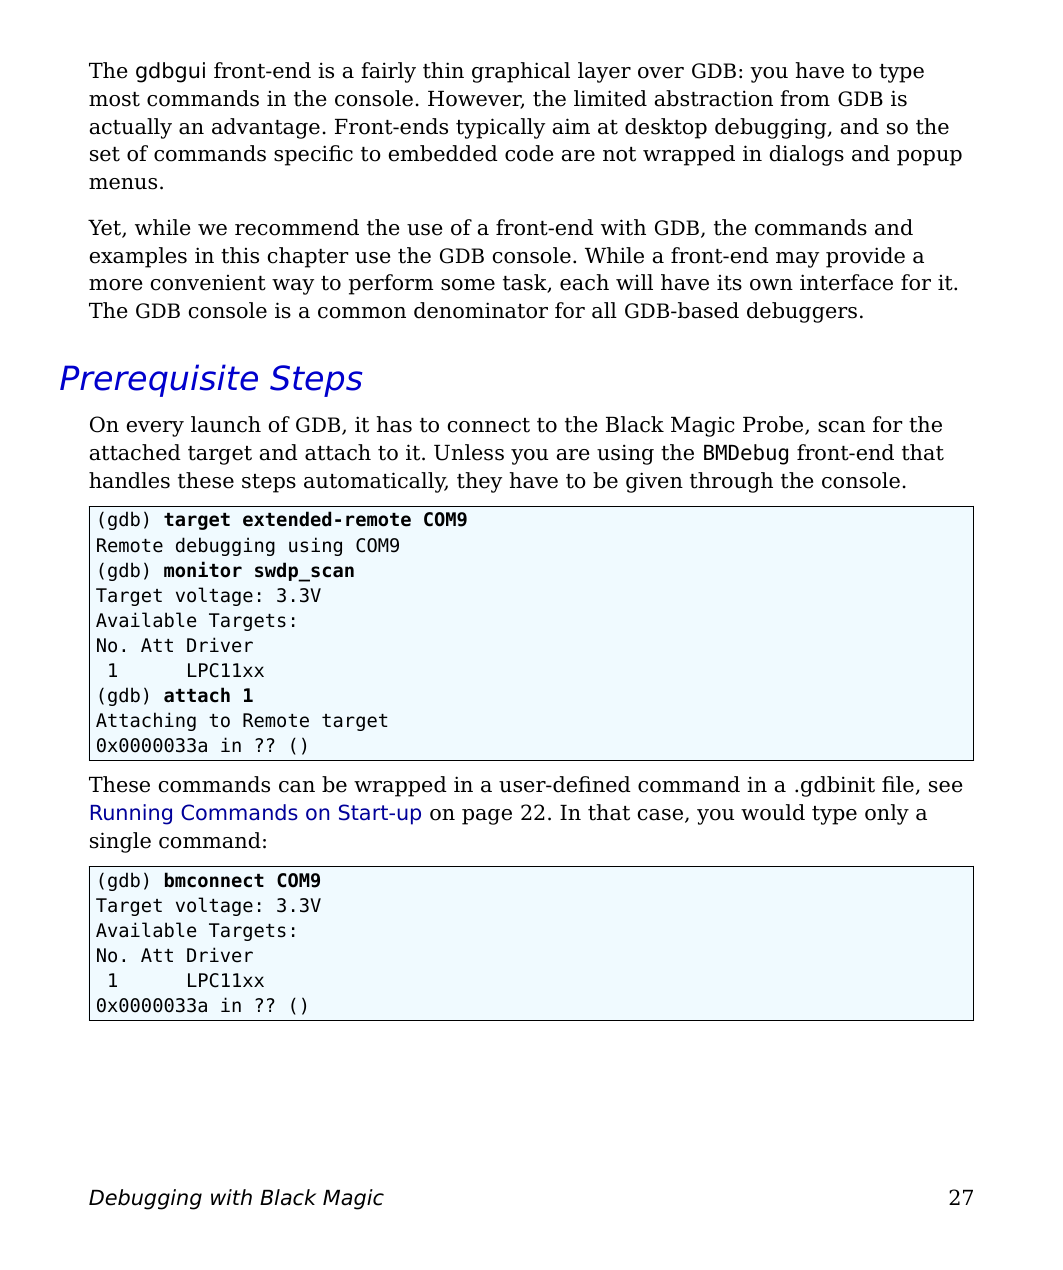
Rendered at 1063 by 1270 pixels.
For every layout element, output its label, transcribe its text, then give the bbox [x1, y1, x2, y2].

text (gdb) attach 1 [90, 681, 973, 706]
text These commands can be wrapped in a user-defined command in a .gdbinit file, see Running Commands on Start-up on page 21. In that case, you would type only a single command: [88, 773, 974, 853]
text Yet, while we recommend the use of a front-end with GDB, the commands and examples in this chapter use the GDB console. While a front-end may provide a more convenient way to perform some task, each will have its own interface for it. The GDB console is a common denominator for all GDB-based debuggers. [88, 216, 974, 323]
text The gdbgui front-end is a fairly thin graphical layer over GDB: you have to type most commands in the console. However, the limited abstraction from GDB is actually an advantage. Front-ends typically aim at desktop debugging, and so the set of commands specific to embedded code are not wrapped in dialogs and popup menus. [88, 59, 974, 194]
text (gdb) target extended-remote COM9 [90, 507, 973, 531]
text Target voltage: 3.3V [90, 891, 973, 916]
text 1 LPC11xx [90, 656, 973, 681]
text Attaching to Remote target [90, 706, 973, 731]
text Available Targets: [90, 606, 973, 631]
text (gdb) bmconnect COM9 [90, 867, 973, 891]
text No. Att Driver [90, 631, 973, 656]
text 0x0000033a in ?? () [90, 731, 973, 760]
text 1 LPC11xx [90, 966, 973, 991]
text No. Att Driver [90, 941, 973, 966]
text Available Targets: [90, 916, 973, 941]
text Target voltage: 3.3V [90, 581, 973, 606]
text Remote debugging using COM9 [90, 531, 973, 556]
text 0x0000033a in ?? () [90, 991, 973, 1020]
subtitle Prerequisite Steps [59, 359, 974, 398]
text (gdb) monitor swdp_scan [90, 556, 973, 581]
text On every launch of GDB, it has to connect to the Black Magic Probe, scan for the attached target and attach to it. Unless you are using the BMDebug front-end that handles these steps automatically, they have to be given through the console. [88, 413, 974, 493]
